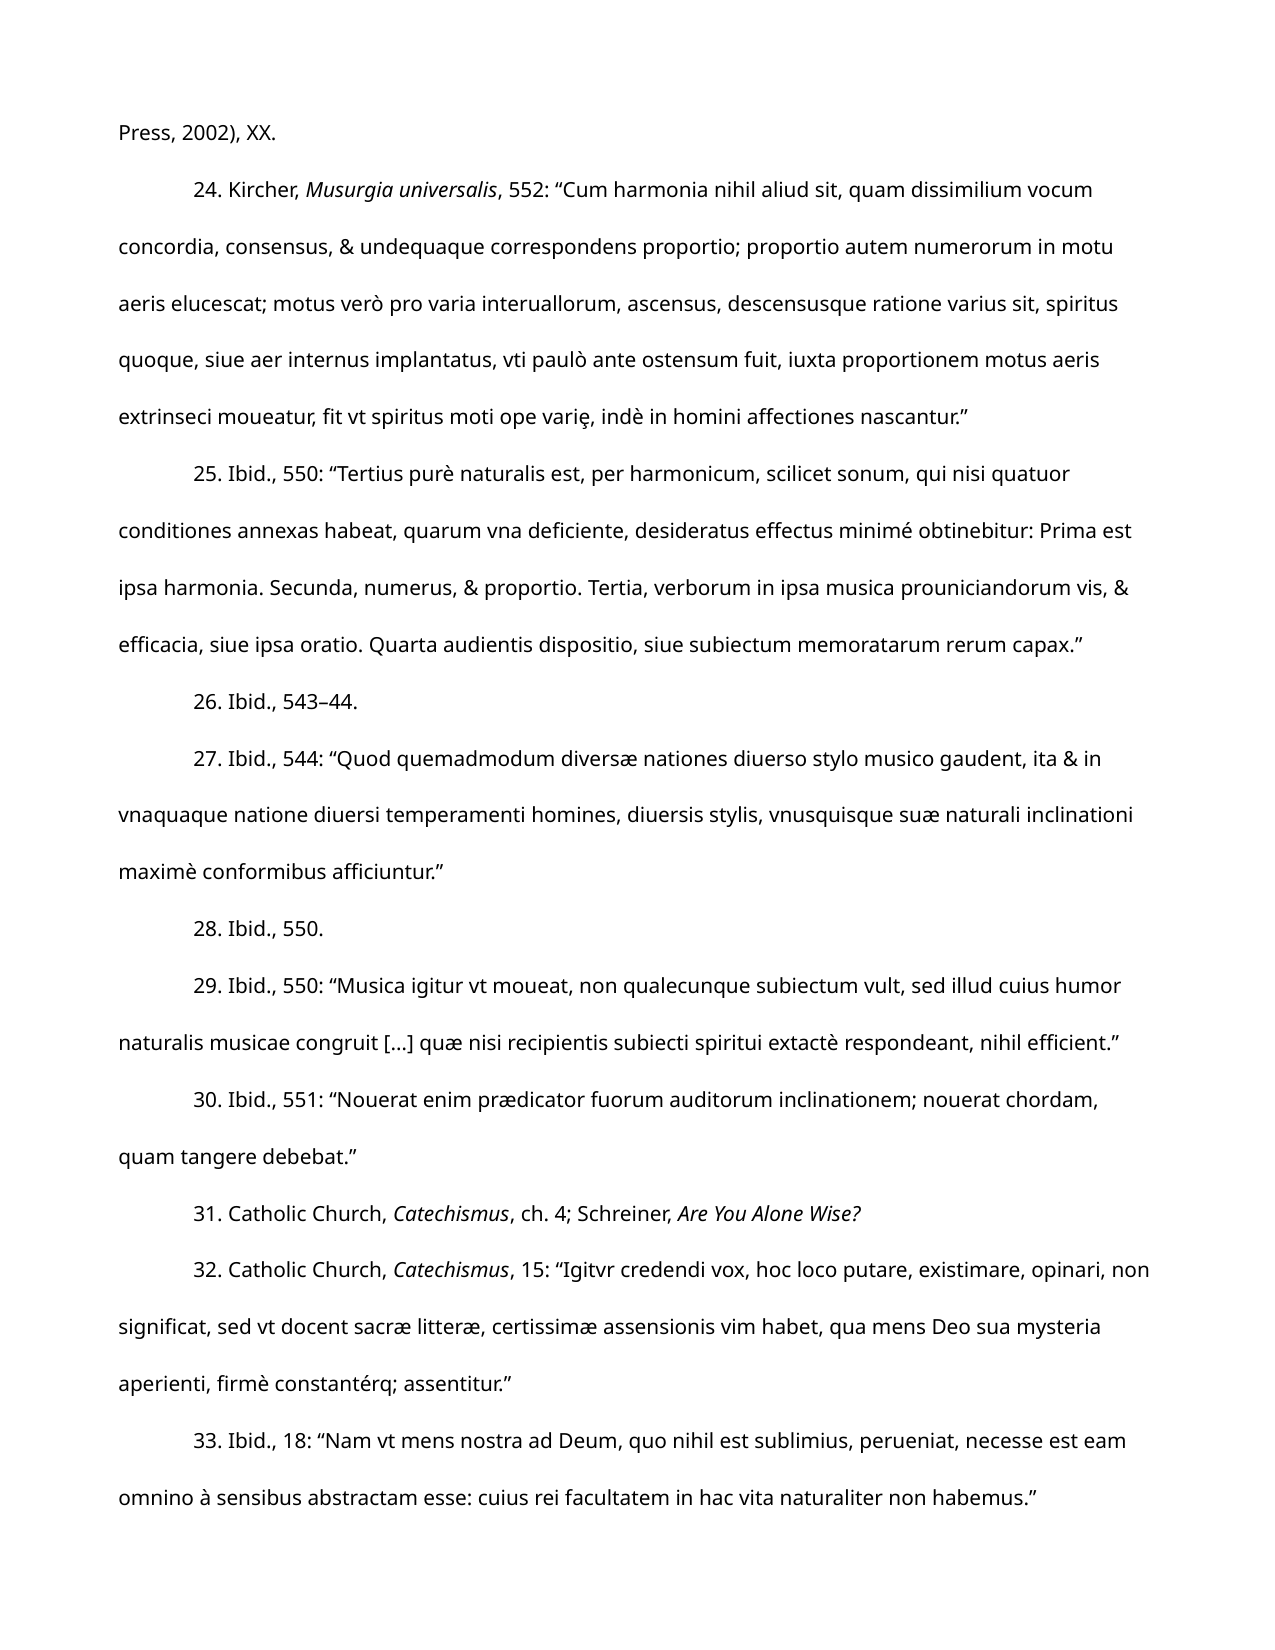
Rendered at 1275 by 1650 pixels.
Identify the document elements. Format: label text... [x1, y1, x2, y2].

text Ibid., 543–44. [118, 687, 1157, 715]
text Ibid., 18: “Nam vt mens nostra ad Deum, quo nihil est sublimius, perueniat, necesse est eam omnino à sensibus abstractam esse: cuius rei facultatem in hac vita naturaliter non habemus.” [118, 1426, 1157, 1512]
text Ibid., 550: “Musica igitur vt moueat, non qualecunque subiectum vult, sed illud cuius humor naturalis musicae congruit […] quæ nisi recipientis subiecti spiritui extactè respondeant, nihil efficient.” [118, 971, 1157, 1057]
text Kircher, Musurgia universalis, 552: “Cum harmonia nihil aliud sit, quam dissimilium vocum concordia, consensus, & undequaque correspondens proportio; proportio autem numerorum in motu aeris elucescat; motus verò pro varia interuallorum, ascensus, descensusque ratione varius sit, spiritus quoque, siue aer internus implantatus, vti paulò ante ostensum fuit, iuxta proportionem motus aeris extrinseci moueatur, fit vt spiritus moti ope variȩ, indè in homini affectiones nascantur.” [118, 175, 1157, 431]
text Catholic Church, Catechismus, ch. 4; Schreiner, Are You Alone Wise? [118, 1199, 1157, 1227]
text Ibid., 550. [118, 914, 1157, 943]
text Press, 2002), XX. [118, 118, 1157, 147]
text Ibid., 551: “Nouerat enim prædicator fuorum auditorum inclinationem; nouerat chordam, quam tangere debebat.” [118, 1085, 1157, 1170]
text Ibid., 544: “Quod quemadmodum diversæ nationes diuerso stylo musico gaudent, ita & in vnaquaque natione diuersi temperamenti homines, diuersis stylis, vnusquisque suæ naturali inclinationi maximè conformibus afficiuntur.” [118, 744, 1157, 886]
text Catholic Church, Catechismus, 15: “Igitvr credendi vox, hoc loco putare, existimare, opinari, non significat, sed vt docent sacræ litteræ, certissimæ assensionis vim habet, qua mens Deo sua mysteria aperienti, firmè constantérq; assentitur.” [118, 1256, 1157, 1398]
text Ibid., 550: “Tertius purè naturalis est, per harmonicum, scilicet sonum, qui nisi quatuor conditiones annexas habeat, quarum vna deficiente, desideratus effectus minimé obtinebitur: Prima est ipsa harmonia. Secunda, numerus, & proportio. Tertia, verborum in ipsa musica prouniciandorum vis, & efficacia, siue ipsa oratio. Quarta audientis dispositio, siue subiectum memoratarum rerum capax.” [118, 459, 1157, 658]
